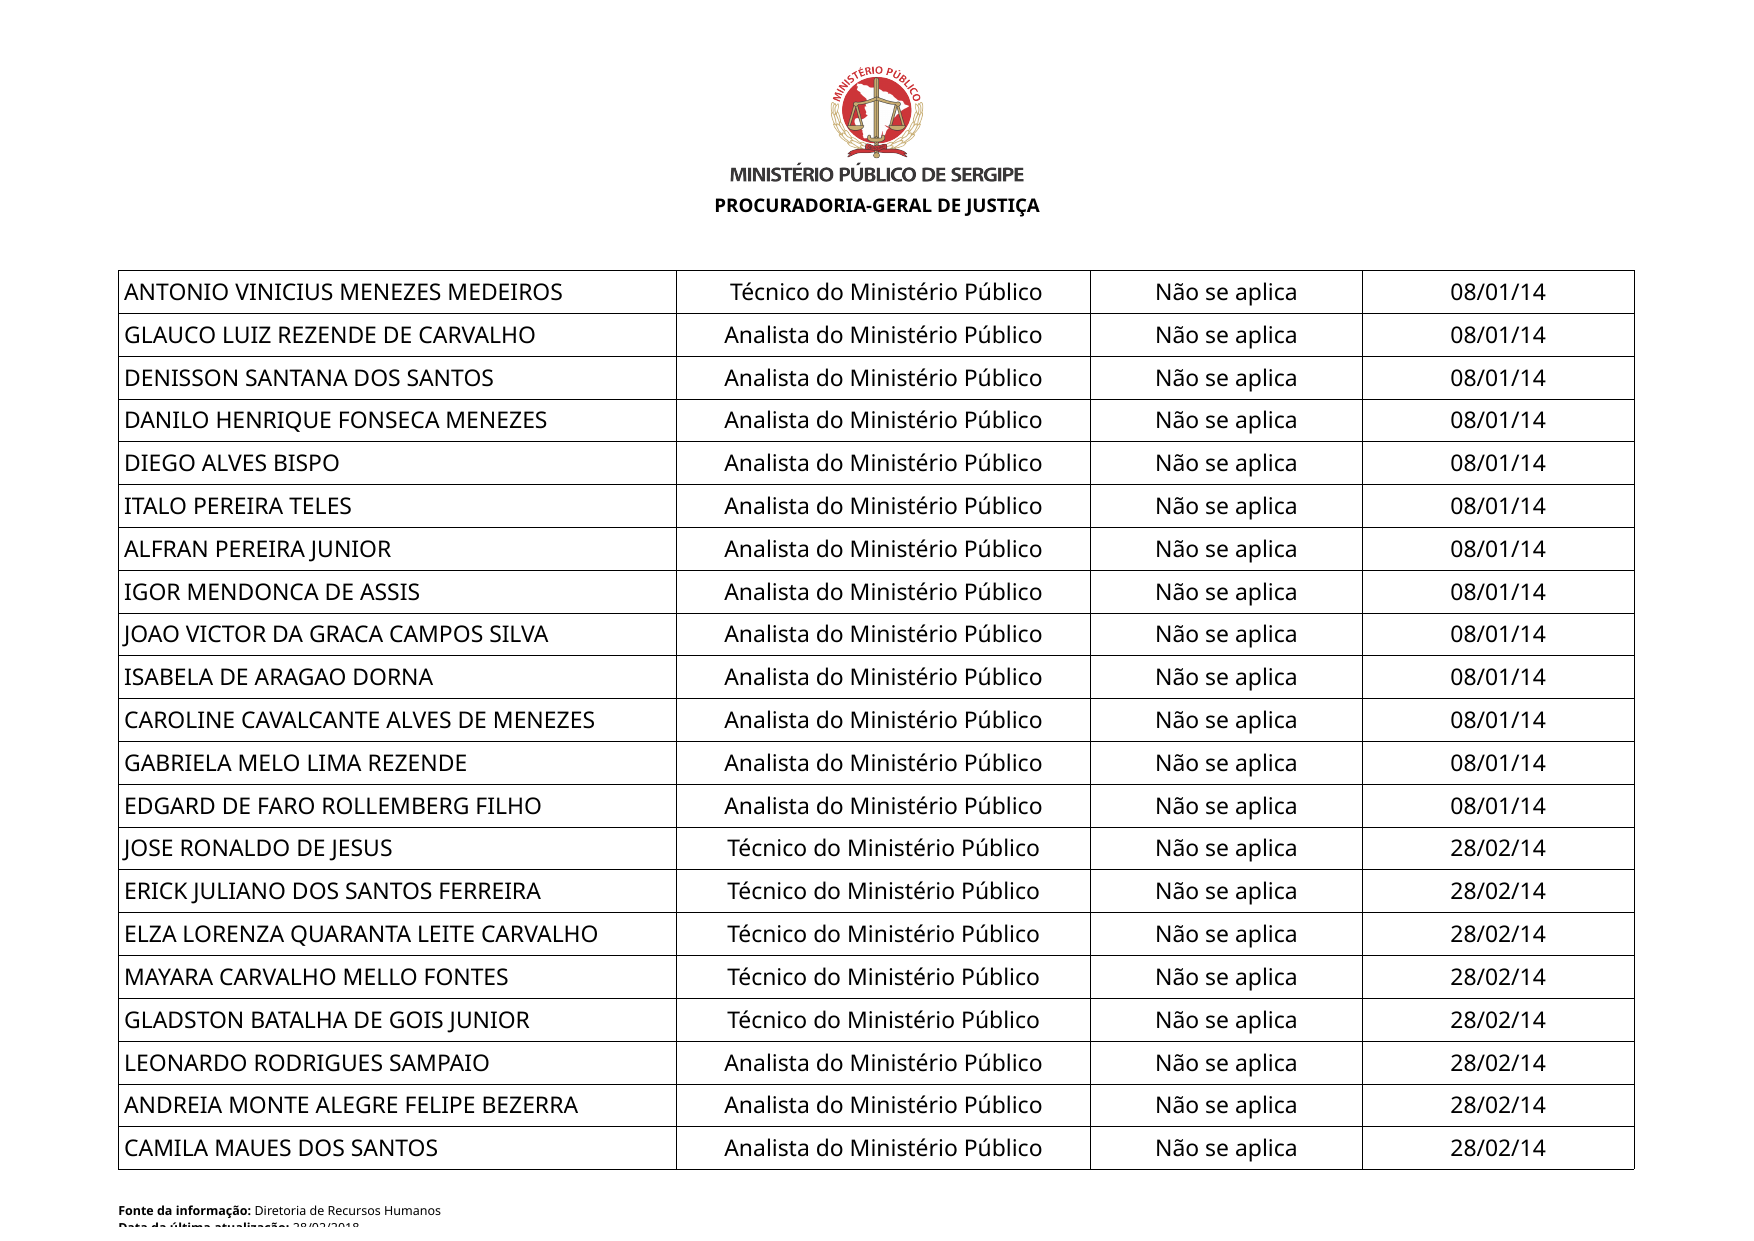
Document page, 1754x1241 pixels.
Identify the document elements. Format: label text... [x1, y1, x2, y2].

table_cell 08/01/14 [1363, 485, 1634, 527]
table_cell Não se aplica [1091, 742, 1362, 784]
table_cell 28/02/14 [1363, 999, 1634, 1041]
table_cell Não se aplica [1091, 699, 1362, 741]
table_cell Não se aplica [1091, 614, 1362, 655]
table_cell 08/01/14 [1363, 785, 1634, 827]
table_cell 28/02/14 [1363, 1085, 1634, 1126]
table_cell Analista do Ministério Público [677, 785, 1090, 827]
table_cell Analista do Ministério Público [677, 742, 1090, 784]
table_cell IGOR MENDONCA DE ASSIS [119, 571, 676, 612]
table_cell Não se aplica [1091, 442, 1362, 484]
table_cell Analista do Ministério Público [677, 1042, 1090, 1083]
table_cell Não se aplica [1091, 1085, 1362, 1126]
table_cell 08/01/14 [1363, 314, 1634, 356]
table_cell 28/02/14 [1363, 956, 1634, 998]
table_cell Técnico do Ministério Público [677, 956, 1090, 998]
table_cell 08/01/14 [1363, 271, 1634, 313]
table_cell 08/01/14 [1363, 699, 1634, 741]
table_cell ITALO PEREIRA TELES [119, 485, 676, 527]
table_cell Não se aplica [1091, 913, 1362, 955]
table_cell Não se aplica [1091, 999, 1362, 1041]
table_cell Não se aplica [1091, 271, 1362, 313]
table_cell 08/01/14 [1363, 614, 1634, 655]
table_cell ANTONIO VINICIUS MENEZES MEDEIROS [119, 271, 676, 313]
table_cell ALFRAN PEREIRA JUNIOR [119, 528, 676, 570]
table_cell Técnico do Ministério Público [677, 828, 1090, 869]
table_cell 28/02/14 [1363, 1127, 1634, 1169]
table_cell Analista do Ministério Público [677, 614, 1090, 655]
table_cell Não se aplica [1091, 785, 1362, 827]
table_cell 08/01/14 [1363, 357, 1634, 398]
table_cell GLADSTON BATALHA DE GOIS JUNIOR [119, 999, 676, 1041]
table_cell Analista do Ministério Público [677, 528, 1090, 570]
table_cell Não se aplica [1091, 400, 1362, 441]
table_cell CAROLINE CAVALCANTE ALVES DE MENEZES [119, 699, 676, 741]
table_cell Analista do Ministério Público [677, 656, 1090, 698]
picture [730, 66, 1024, 185]
table_cell Não se aplica [1091, 1042, 1362, 1083]
table_cell Técnico do Ministério Público [677, 870, 1090, 912]
table_cell 08/01/14 [1363, 742, 1634, 784]
table_cell Analista do Ministério Público [677, 314, 1090, 356]
table_cell 28/02/14 [1363, 828, 1634, 869]
table_cell Não se aplica [1091, 656, 1362, 698]
table_cell 08/01/14 [1363, 656, 1634, 698]
table_cell 28/02/14 [1363, 870, 1634, 912]
table_cell MAYARA CARVALHO MELLO FONTES [119, 956, 676, 998]
table_cell ERICK JULIANO DOS SANTOS FERREIRA [119, 870, 676, 912]
table_cell GLAUCO LUIZ REZENDE DE CARVALHO [119, 314, 676, 356]
table_cell Analista do Ministério Público [677, 357, 1090, 398]
table_cell Não se aplica [1091, 956, 1362, 998]
table_cell 08/01/14 [1363, 400, 1634, 441]
table_cell Não se aplica [1091, 528, 1362, 570]
table_cell ELZA LORENZA QUARANTA LEITE CARVALHO [119, 913, 676, 955]
table_cell Não se aplica [1091, 870, 1362, 912]
table_cell ISABELA DE ARAGAO DORNA [119, 656, 676, 698]
table_cell Não se aplica [1091, 1127, 1362, 1169]
table_cell 08/01/14 [1363, 442, 1634, 484]
table_cell 28/02/14 [1363, 1042, 1634, 1083]
table_cell DIEGO ALVES BISPO [119, 442, 676, 484]
table_cell Não se aplica [1091, 571, 1362, 612]
table_cell Analista do Ministério Público [677, 442, 1090, 484]
table_cell JOAO VICTOR DA GRACA CAMPOS SILVA [119, 614, 676, 655]
table_cell LEONARDO RODRIGUES SAMPAIO [119, 1042, 676, 1083]
table_cell GABRIELA MELO LIMA REZENDE [119, 742, 676, 784]
table_cell EDGARD DE FARO ROLLEMBERG FILHO [119, 785, 676, 827]
table_cell Analista do Ministério Público [677, 1085, 1090, 1126]
table_cell Não se aplica [1091, 357, 1362, 398]
table_cell Não se aplica [1091, 485, 1362, 527]
table_cell Analista do Ministério Público [677, 699, 1090, 741]
table_cell 08/01/14 [1363, 528, 1634, 570]
table_cell Não se aplica [1091, 314, 1362, 356]
table_cell Técnico do Ministério Público [677, 913, 1090, 955]
table_cell ANDREIA MONTE ALEGRE FELIPE BEZERRA [119, 1085, 676, 1126]
table_cell Analista do Ministério Público [677, 1127, 1090, 1169]
table_cell CAMILA MAUES DOS SANTOS [119, 1127, 676, 1169]
table_cell Técnico do Ministério Público [677, 999, 1090, 1041]
table_cell 08/01/14 [1363, 571, 1634, 612]
table_cell Analista do Ministério Público [677, 485, 1090, 527]
table_cell 28/02/14 [1363, 913, 1634, 955]
table_cell Analista do Ministério Público [677, 400, 1090, 441]
table_cell JOSE RONALDO DE JESUS [119, 828, 676, 869]
table_cell Não se aplica [1091, 828, 1362, 869]
table_cell Técnico do Ministério Público [677, 271, 1090, 313]
table_cell DENISSON SANTANA DOS SANTOS [119, 357, 676, 398]
table_cell Analista do Ministério Público [677, 571, 1090, 612]
table_cell DANILO HENRIQUE FONSECA MENEZES [119, 400, 676, 441]
